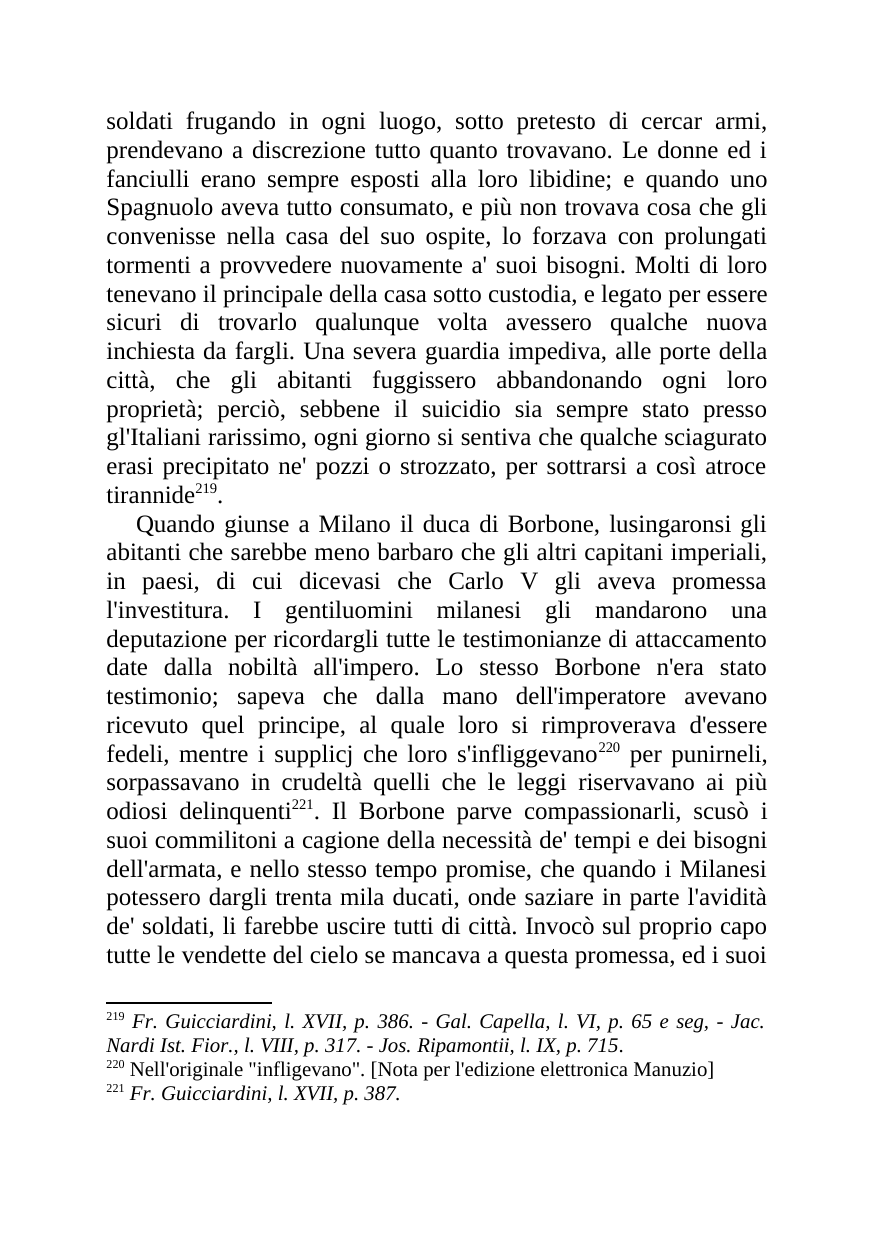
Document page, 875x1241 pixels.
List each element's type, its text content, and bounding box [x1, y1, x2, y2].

text Nell'originale "infligevano". [Nota per l'edizione elettronica Manuzio] [106, 1057, 768, 1081]
text Fr. Guicciardini, l. XVII, p. 387. [106, 1081, 768, 1105]
text Quando giunse a Milano il duca di Borbone, lusingaronsi gli abitanti che sarebbe meno barbaro che gli altri capitani imperiali, in paesi, di cui dicevasi che Carlo V gli aveva promessa l'investitura. I gentiluomini milanesi gli mandarono una deputazione per ricordargli tutte le testimonianze di attaccamento date dalla nobiltà all'impero. Lo stesso Borbone n'era stato testimonio; sapeva che dalla mano dell'imperatore avevano ricevuto quel principe, al quale loro si rimproverava d'essere fedeli, mentre i supplicj che loro s'infliggevano per punirneli, sorpassavano in crudeltà quelli che le leggi riservavano ai più odiosi delinquenti. Il Borbone parve compassionarli, scusò i suoi commilitoni a cagione della necessità de' tempi e dei bisogni dell'armata, e nello stesso tempo promise, che quando i Milanesi potessero dargli trenta mila ducati, onde saziare in parte l'avidità de' soldati, li farebbe uscire tutti di città. Invocò sul proprio capo tutte le vendette del cielo se mancava a questa promessa, ed i suoi [106, 509, 768, 969]
text soldati frugando in ogni luogo, sotto pretesto di cercar armi, prendevano a discrezione tutto quanto trovavano. Le donne ed i fanciulli erano sempre esposti alla loro libidine; e quando uno Spagnuolo aveva tutto consumato, e più non trovava cosa che gli convenisse nella casa del suo ospite, lo forzava con prolungati tormenti a provvedere nuovamente a' suoi bisogni. Molti di loro tenevano il principale della casa sotto custodia, e legato per essere sicuri di trovarlo qualunque volta avessero qualche nuova inchiesta da fargli. Una severa guardia impediva, alle porte della città, che gli abitanti fuggissero abbandonando ogni loro proprietà; perciò, sebbene il suicidio sia sempre stato presso gl'Italiani rarissimo, ogni giorno si sentiva che qualche sciagurato erasi precipitato ne' pozzi o strozzato, per sottrarsi a così atroce tirannide. [106, 106, 768, 509]
text Fr. Guicciardini, l. XVII, p. 386. - Gal. Capella, l. VI, p. 65 e seg, - Jac. Nardi Ist. Fior., l. VIII, p. 317. - Jos. Ripamontii, l. IX, p. 715. [106, 1009, 768, 1057]
